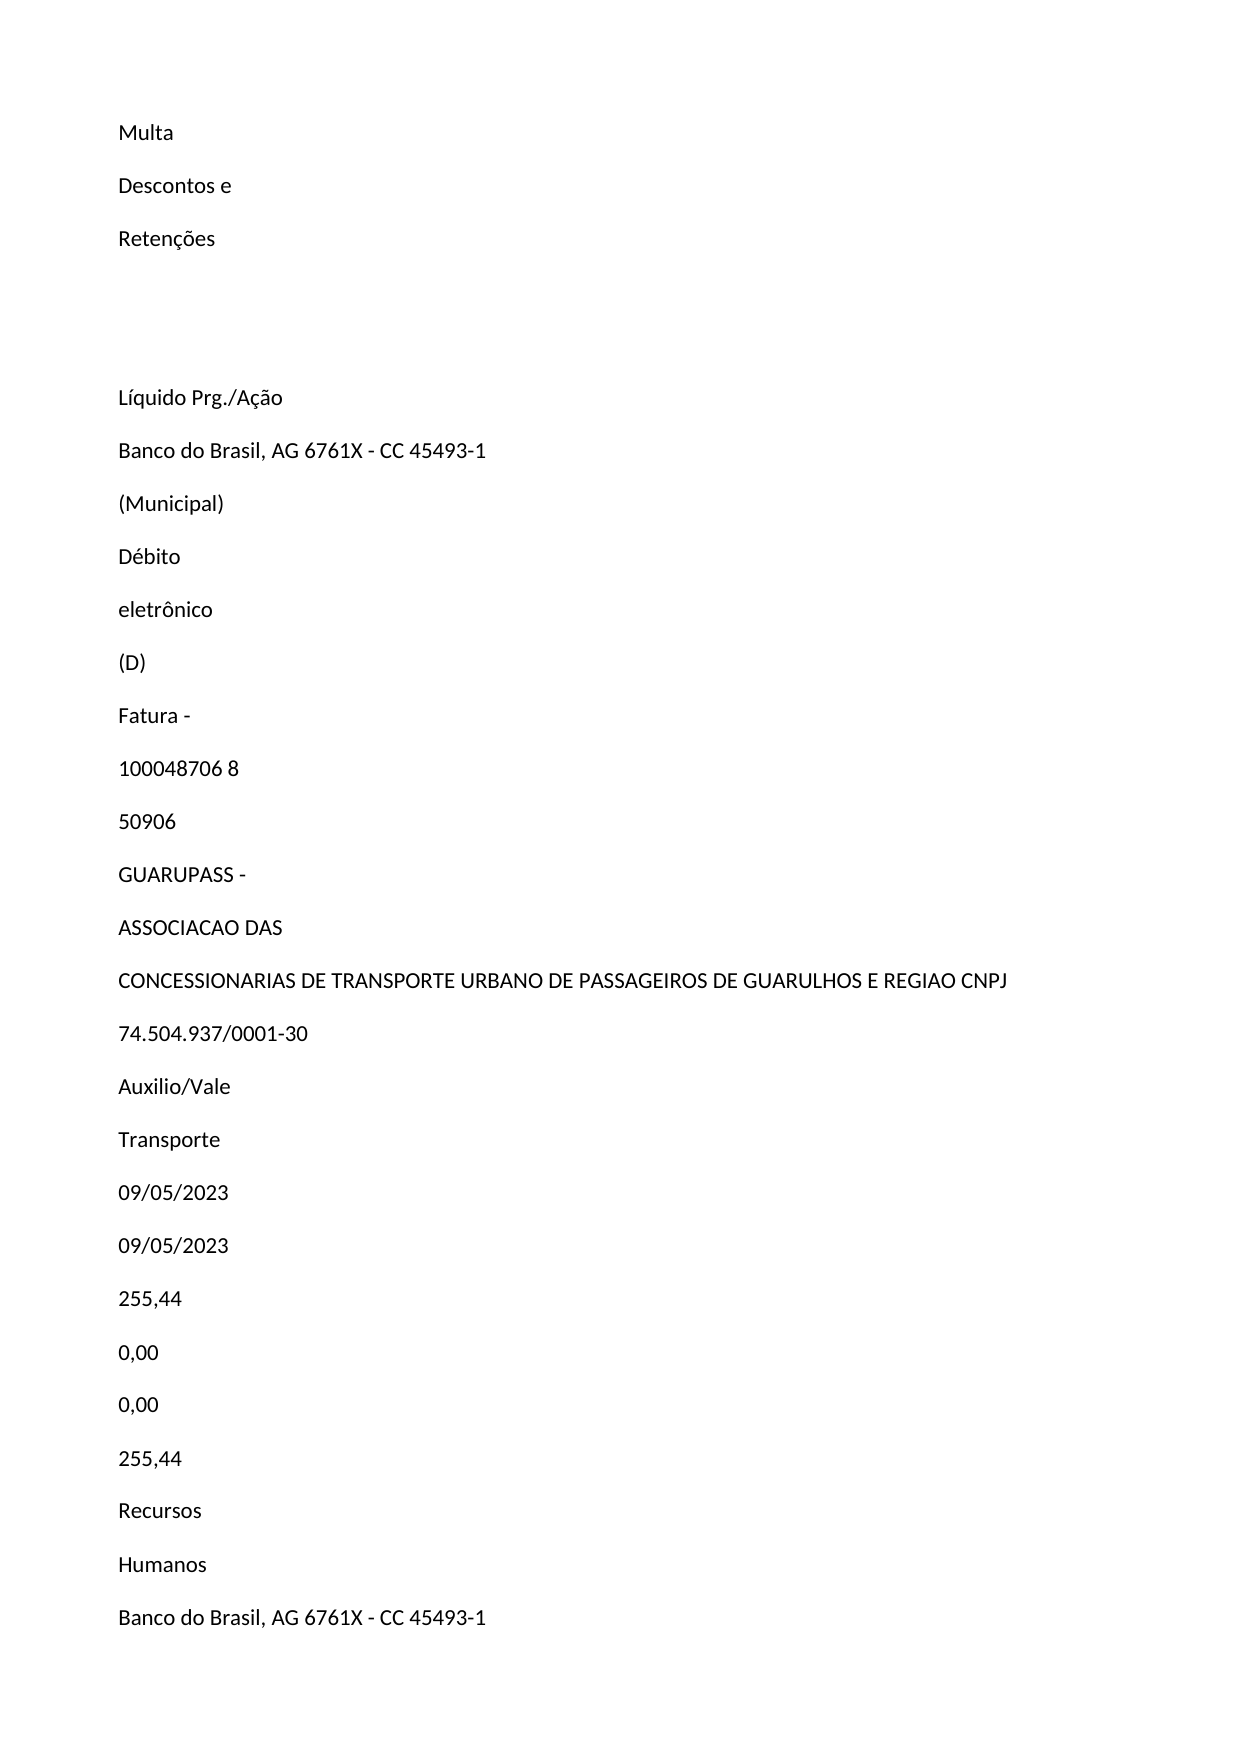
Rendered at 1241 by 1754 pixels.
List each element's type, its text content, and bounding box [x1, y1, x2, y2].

text Descontos e [118, 171, 1122, 199]
text ASSOCIACAO DAS [118, 913, 1122, 941]
text 50906 [118, 807, 1122, 835]
text 255,44 [118, 1444, 1122, 1472]
text Auxilio/Vale [118, 1072, 1122, 1101]
text Fatura - [118, 701, 1122, 729]
text 0,00 [118, 1391, 1122, 1419]
text 0,00 [118, 1338, 1122, 1366]
text GUARUPASS - [118, 860, 1122, 888]
text 100048706 8 [118, 754, 1122, 782]
text Recursos [118, 1497, 1122, 1525]
text 09/05/2023 [118, 1232, 1122, 1259]
text Multa [118, 118, 1122, 146]
text (Municipal) [118, 489, 1122, 517]
text 74.504.937/0001-30 [118, 1019, 1122, 1047]
text eletrônico [118, 595, 1122, 623]
text Retenções [118, 224, 1122, 252]
text Banco do Brasil, AG 6761X - CC 45493-1 [118, 1603, 1122, 1631]
text Humanos [118, 1550, 1122, 1578]
text Banco do Brasil, AG 6761X - CC 45493-1 [118, 436, 1122, 464]
text 09/05/2023 [118, 1178, 1122, 1207]
text Débito [118, 542, 1122, 570]
text 255,44 [118, 1284, 1122, 1313]
text Transporte [118, 1126, 1122, 1153]
text CONCESSIONARIAS DE TRANSPORTE URBANO DE PASSAGEIROS DE GUARULHOS E REGIAO CNPJ [118, 966, 1122, 994]
text (D) [118, 648, 1122, 676]
text Líquido Prg./Ação [118, 383, 1122, 411]
